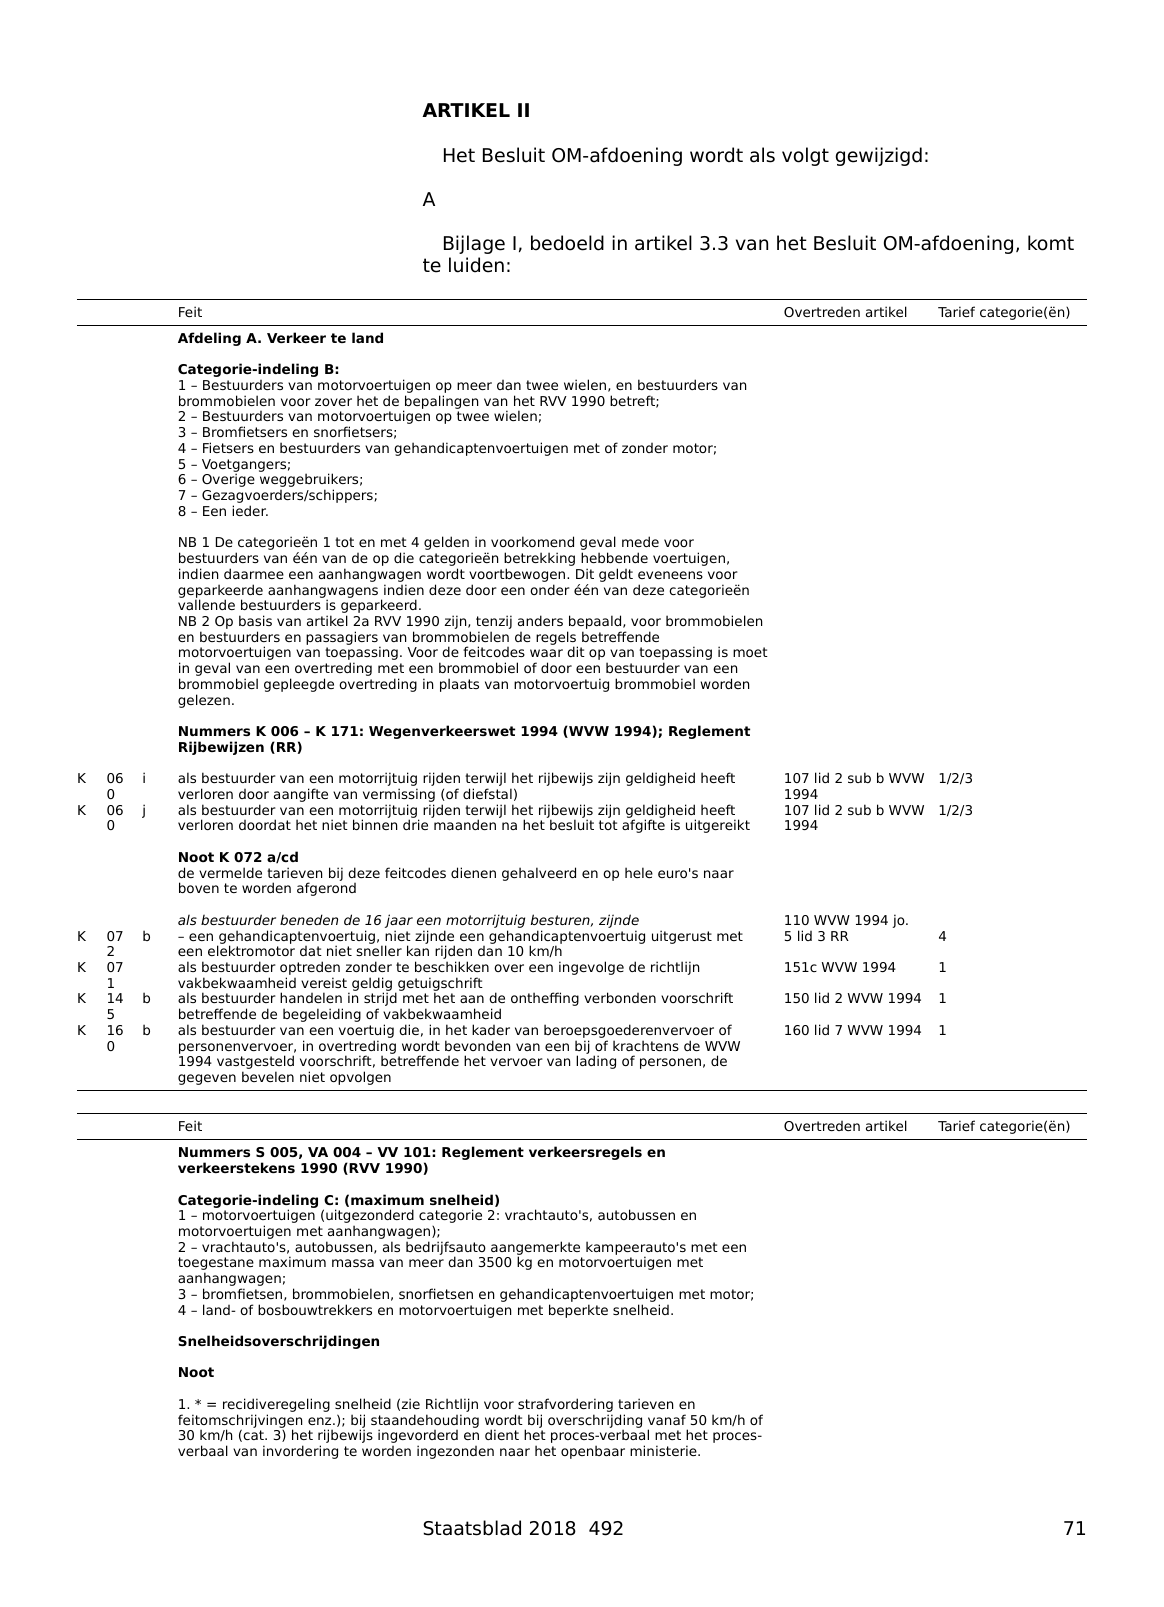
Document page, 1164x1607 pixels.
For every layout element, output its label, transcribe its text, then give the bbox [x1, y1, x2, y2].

table_cell [77, 1318, 101, 1334]
table_cell [136, 1240, 172, 1287]
table_cell [932, 708, 1087, 724]
table_cell [136, 425, 172, 441]
table_cell [77, 378, 101, 409]
table_cell [172, 834, 778, 850]
table_cell [101, 488, 136, 504]
table_cell [101, 1334, 136, 1349]
table_cell als bestuurder van een motorrijtuig rijden terwijl het rijbewijs zijn geldigheid heeft verloren doordat het niet binnen drie maanden na het besluit tot afgifte is uitgereikt [172, 803, 778, 834]
table_cell 1/2/3 [932, 803, 1087, 834]
table_cell [77, 1381, 101, 1397]
table_cell [932, 1334, 1087, 1349]
table_cell [77, 504, 101, 519]
table_cell [101, 1240, 136, 1287]
table_cell [101, 378, 136, 409]
table_cell [136, 1334, 172, 1349]
table_cell als bestuurder van een motorrijtuig rijden terwijl het rijbewijs zijn geldigheid heeft verloren door aangifte van vermissing (of diefstal) [172, 771, 778, 802]
table_cell K [77, 928, 101, 960]
table_cell als bestuurder van een voertuig die, in het kader van beroepsgoederenvervoer of personenvervoer, in overtreding wordt bevonden van een bij of krachtens de WVW 1994 vastgesteld voorschrift, betreffende het vervoer van lading of personen, de gegeven bevelen niet opvolgen [172, 1023, 778, 1090]
table_cell [778, 1365, 932, 1381]
table_cell 2 – Bestuurders van motorvoertuigen op twee wielen; [172, 409, 778, 425]
table_cell K [77, 803, 101, 834]
table_cell K [77, 960, 101, 991]
subtitle ARTIKEL II [422, 100, 1087, 122]
table_cell als bestuurder optreden zonder te beschikken over een ingevolge de richtlijn vakbekwaamheid vereist geldig getuigschrift [172, 960, 778, 991]
table_cell 1 – Bestuurders van motorvoertuigen op meer dan twee wielen, en bestuurders van brommobielen voor zover het de bepalingen van het RVV 1990 betreft; [172, 378, 778, 409]
table_cell [136, 362, 172, 378]
table_cell [77, 362, 101, 378]
table_cell [77, 755, 101, 771]
table_cell [172, 346, 778, 362]
table_cell [136, 1192, 172, 1208]
table_cell [136, 865, 172, 897]
table_cell 1/2/3 [932, 771, 1087, 802]
table_cell [932, 425, 1087, 441]
table_cell [77, 614, 101, 708]
table_cell [172, 1381, 778, 1397]
table_cell [101, 850, 136, 865]
table_cell [172, 519, 778, 535]
table_cell 060 [101, 803, 136, 834]
table_cell [101, 409, 136, 425]
table_cell [77, 1240, 101, 1287]
table_cell [136, 441, 172, 456]
table_cell i [136, 771, 172, 802]
table_cell [932, 1318, 1087, 1334]
table_cell [172, 1177, 778, 1192]
table_header Tarief categorie(ën) [932, 300, 1087, 325]
table_cell [778, 346, 932, 362]
table_cell [101, 1287, 136, 1302]
table_cell [932, 409, 1087, 425]
table_cell 060 [101, 771, 136, 802]
table_cell 4 – Fietsers en bestuurders van gehandicaptenvoertuigen met of zonder motor; [172, 441, 778, 456]
table_cell Noot [172, 1365, 778, 1381]
table_cell [136, 850, 172, 865]
table_cell [778, 472, 932, 488]
table_cell [101, 897, 136, 913]
table_cell j [136, 803, 172, 834]
table_cell [101, 1192, 136, 1208]
table_cell [778, 850, 932, 865]
table_cell [77, 1177, 101, 1192]
table_cell [136, 614, 172, 708]
table_cell b [136, 928, 172, 960]
table_cell [101, 724, 136, 755]
table_cell [101, 1397, 136, 1460]
table_cell [932, 346, 1087, 362]
table_cell [77, 1303, 101, 1318]
table_cell Nummers K 006 – K 171: Wegenverkeerswet 1994 (WVW 1994); Reglement Rijbewijzen (RR) [172, 724, 778, 755]
table_cell [778, 1287, 932, 1302]
table_cell [778, 1192, 932, 1208]
table_cell [778, 535, 932, 614]
table_cell 3 – Bromfietsers en snorfietsers; [172, 425, 778, 441]
table_cell [101, 1350, 136, 1365]
table_cell [932, 362, 1087, 378]
table_cell [101, 708, 136, 724]
table_cell [778, 614, 932, 708]
table_cell 071 [101, 960, 136, 991]
table_cell Noot K 072 a/cd [172, 850, 778, 865]
table_cell [778, 441, 932, 456]
table_cell [101, 1140, 136, 1177]
table_cell 8 – Een ieder. [172, 504, 778, 519]
table_cell b [136, 1023, 172, 1090]
table_cell [778, 755, 932, 771]
table_cell [136, 409, 172, 425]
table_cell [136, 1140, 172, 1177]
table_cell [932, 865, 1087, 897]
table_cell [932, 488, 1087, 504]
table_cell [932, 519, 1087, 535]
table_cell [136, 1397, 172, 1460]
table_cell [778, 326, 932, 346]
table_cell [77, 913, 101, 928]
table_cell [932, 472, 1087, 488]
table_cell [778, 488, 932, 504]
table_cell [778, 1177, 932, 1192]
table_cell [932, 456, 1087, 472]
table_cell [136, 1381, 172, 1397]
table_cell [101, 1177, 136, 1192]
table_cell 1 [932, 960, 1087, 991]
table_cell 1 [932, 1023, 1087, 1090]
table_cell [932, 1350, 1087, 1365]
table_cell [77, 1208, 101, 1239]
table_cell [77, 1365, 101, 1381]
table_cell Categorie-indeling C: (maximum snelheid) [172, 1192, 778, 1208]
table_cell 151c WVW 1994 [778, 960, 932, 991]
table_cell b [136, 991, 172, 1023]
table_cell [778, 834, 932, 850]
table_cell [932, 1303, 1087, 1318]
table_cell [77, 1350, 101, 1365]
table_cell [101, 614, 136, 708]
table_cell Nummers S 005, VA 004 – VV 101: Reglement verkeersregels en verkeerstekens 1990 (RVV 1990) [172, 1140, 778, 1177]
table_cell [77, 834, 101, 850]
table_cell [136, 897, 172, 913]
table_cell [136, 378, 172, 409]
table_cell 6 – Overige weggebruikers; [172, 472, 778, 488]
table_cell [932, 326, 1087, 346]
table_cell [136, 708, 172, 724]
table_cell [101, 425, 136, 441]
table_cell Snelheidsoverschrijdingen [172, 1334, 778, 1349]
table_cell [77, 1334, 101, 1349]
table_cell [778, 1140, 932, 1177]
table_cell [77, 346, 101, 362]
table_cell [136, 535, 172, 614]
table_cell [932, 897, 1087, 913]
table_cell 107 lid 2 sub b WVW 1994 [778, 803, 932, 834]
table_cell 5 – Voetgangers; [172, 456, 778, 472]
table_cell [778, 504, 932, 519]
table_cell [101, 913, 136, 928]
table_cell [932, 535, 1087, 614]
table_cell [932, 1192, 1087, 1208]
table_cell [172, 1350, 778, 1365]
table_cell [136, 456, 172, 472]
table_cell [136, 1208, 172, 1239]
table_cell 3 – bromfietsen, brommobielen, snorfietsen en gehandicaptenvoertuigen met motor; [172, 1287, 778, 1302]
table_cell 4 [932, 928, 1087, 960]
table_cell [101, 346, 136, 362]
table_cell [77, 865, 101, 897]
table_cell [77, 519, 101, 535]
table_cell [932, 1365, 1087, 1381]
table_cell [101, 1303, 136, 1318]
table_cell [77, 897, 101, 913]
table_cell [77, 1140, 101, 1177]
table_cell K [77, 771, 101, 802]
table_cell [778, 378, 932, 409]
text Het Besluit OM-afdoening wordt als volgt gewijzigd: [422, 144, 1087, 167]
table_cell Categorie-indeling B: [172, 362, 778, 378]
table_cell [77, 724, 101, 755]
table_cell [932, 1140, 1087, 1177]
table_cell de vermelde tarieven bij deze feitcodes dienen gehalveerd en op hele euro's naar boven te worden afgerond [172, 865, 778, 897]
table_cell [932, 614, 1087, 708]
table_cell [778, 897, 932, 913]
table_cell [932, 1208, 1087, 1239]
table_cell [172, 897, 778, 913]
table_cell [101, 1365, 136, 1381]
table_cell [932, 850, 1087, 865]
table_cell als bestuurder beneden de 16 jaar een motorrijtuig besturen, zijnde [172, 913, 778, 928]
table_header [77, 300, 101, 325]
table_cell [101, 326, 136, 346]
table_cell als bestuurder handelen in strijd met het aan de ontheffing verbonden voorschrift betreffende de begeleiding of vakbekwaamheid [172, 991, 778, 1023]
table_cell K [77, 991, 101, 1023]
table_cell [77, 326, 101, 346]
table_cell [932, 834, 1087, 850]
table_cell [778, 409, 932, 425]
table_cell [77, 708, 101, 724]
table_cell [778, 362, 932, 378]
table_cell [932, 755, 1087, 771]
table_cell 145 [101, 991, 136, 1023]
table_cell 150 lid 2 WVW 1994 [778, 991, 932, 1023]
table_cell [136, 913, 172, 928]
table_cell [136, 504, 172, 519]
table_cell [136, 488, 172, 504]
table_cell [77, 850, 101, 865]
table_header Feit [172, 300, 778, 325]
table_cell [172, 708, 778, 724]
table_cell [136, 724, 172, 755]
table_cell [932, 441, 1087, 456]
table_cell [778, 519, 932, 535]
table_cell [136, 960, 172, 991]
table_cell [101, 456, 136, 472]
table_header [136, 1114, 172, 1139]
table_cell [932, 1177, 1087, 1192]
text A [422, 189, 1087, 211]
table_cell [77, 535, 101, 614]
table_cell [101, 535, 136, 614]
table_cell [101, 472, 136, 488]
table_header Overtreden artikel [778, 1114, 932, 1139]
table_header [136, 300, 172, 325]
table_cell [172, 755, 778, 771]
table_cell [778, 1303, 932, 1318]
table_cell [136, 1365, 172, 1381]
table_cell [136, 346, 172, 362]
table_cell [778, 456, 932, 472]
table_cell [77, 409, 101, 425]
table_cell – een gehandicaptenvoertuig, niet zijnde een gehandicaptenvoertuig uitgerust met een elektromotor dat niet sneller kan rijden dan 10 km/h [172, 928, 778, 960]
table_cell [778, 425, 932, 441]
table_cell [136, 1303, 172, 1318]
table_cell [932, 913, 1087, 928]
table_cell [77, 425, 101, 441]
table_cell [136, 755, 172, 771]
table_cell [778, 1334, 932, 1349]
table_cell [778, 865, 932, 897]
table_header Feit [172, 1114, 778, 1139]
table_cell [778, 1350, 932, 1365]
table_header [101, 300, 136, 325]
table_cell [77, 1192, 101, 1208]
table_header Tarief categorie(ën) [932, 1114, 1087, 1139]
table_cell [172, 1318, 778, 1334]
table_cell [136, 519, 172, 535]
table_cell [136, 326, 172, 346]
table_cell [932, 1240, 1087, 1287]
table_cell [136, 1287, 172, 1302]
table_cell 072 [101, 928, 136, 960]
table_cell [932, 378, 1087, 409]
table_cell [778, 1240, 932, 1287]
table_cell [778, 724, 932, 755]
table_cell 5 lid 3 RR [778, 928, 932, 960]
table_cell [778, 1318, 932, 1334]
table_cell [778, 1381, 932, 1397]
table_cell [101, 834, 136, 850]
table_cell Afdeling A. Verkeer te land [172, 326, 778, 346]
table_cell [101, 441, 136, 456]
table_cell 110 WVW 1994 jo. [778, 913, 932, 928]
table_cell 160 [101, 1023, 136, 1090]
table_cell [778, 708, 932, 724]
text Bijlage I, bedoeld in artikel 3.3 van het Besluit OM-afdoening, komt te luiden: [422, 233, 1087, 277]
table_cell [932, 724, 1087, 755]
table_cell [101, 1381, 136, 1397]
table_cell [77, 1397, 101, 1460]
table_cell [932, 1397, 1087, 1460]
table_cell [136, 1318, 172, 1334]
table_cell [778, 1208, 932, 1239]
table_cell [101, 504, 136, 519]
table_header [101, 1114, 136, 1139]
table_cell [77, 441, 101, 456]
table_cell 1 – motorvoertuigen (uitgezonderd categorie 2: vrachtauto's, autobussen en motorvoertuigen met aanhangwagen); [172, 1208, 778, 1239]
table_cell [778, 1397, 932, 1460]
table_cell [136, 1177, 172, 1192]
table_cell NB 1 De categorieën 1 tot en met 4 gelden in voorkomend geval mede voor bestuurders van één van de op die categorieën betrekking hebbende voertuigen, indien daarmee een aanhangwagen wordt voortbewogen. Dit geldt eveneens voor geparkeerde aanhangwagens indien deze door een onder één van deze categorieën vallende bestuurders is geparkeerd. [172, 535, 778, 614]
table_cell [932, 1381, 1087, 1397]
table_cell 107 lid 2 sub b WVW 1994 [778, 771, 932, 802]
table_cell K [77, 1023, 101, 1090]
table_cell [101, 755, 136, 771]
table_cell [932, 504, 1087, 519]
table_cell [77, 472, 101, 488]
table_cell [77, 456, 101, 472]
table_cell 1. * = recidiveregeling snelheid (zie Richtlijn voor strafvordering tarieven en feitomschrijvingen enz.); bij staandehouding wordt bij overschrijding vanaf 50 km/h of 30 km/h (cat. 3) het rijbewijs ingevorderd en dient het proces-verbaal met het proces-verbaal van invordering te worden ingezonden naar het openbaar ministerie. [172, 1397, 778, 1460]
table_cell [136, 834, 172, 850]
table_cell 160 lid 7 WVW 1994 [778, 1023, 932, 1090]
table_cell [101, 865, 136, 897]
table_cell [77, 488, 101, 504]
table_cell 1 [932, 991, 1087, 1023]
table_header [77, 1114, 101, 1139]
table_cell [101, 362, 136, 378]
table_cell [136, 1350, 172, 1365]
table_cell [136, 472, 172, 488]
table_cell 4 – land- of bosbouwtrekkers en motorvoertuigen met beperkte snelheid. [172, 1303, 778, 1318]
table_cell 2 – vrachtauto's, autobussen, als bedrijfsauto aangemerkte kampeerauto's met een toegestane maximum massa van meer dan 3500 kg en motorvoertuigen met aanhangwagen; [172, 1240, 778, 1287]
table_cell [932, 1287, 1087, 1302]
table_cell NB 2 Op basis van artikel 2a RVV 1990 zijn, tenzij anders bepaald, voor brommobielen en bestuurders en passagiers van brommobielen de regels betreffende motorvoertuigen van toepassing. Voor de feitcodes waar dit op van toepassing is moet in geval van een overtreding met een brommobiel of door een bestuurder van een brommobiel gepleegde overtreding in plaats van motorvoertuig brommobiel worden gelezen. [172, 614, 778, 708]
table_cell [101, 1208, 136, 1239]
table_cell [77, 1287, 101, 1302]
table_cell 7 – Gezagvoerders/schippers; [172, 488, 778, 504]
table_cell [101, 1318, 136, 1334]
table_header Overtreden artikel [778, 300, 932, 325]
table_cell [101, 519, 136, 535]
